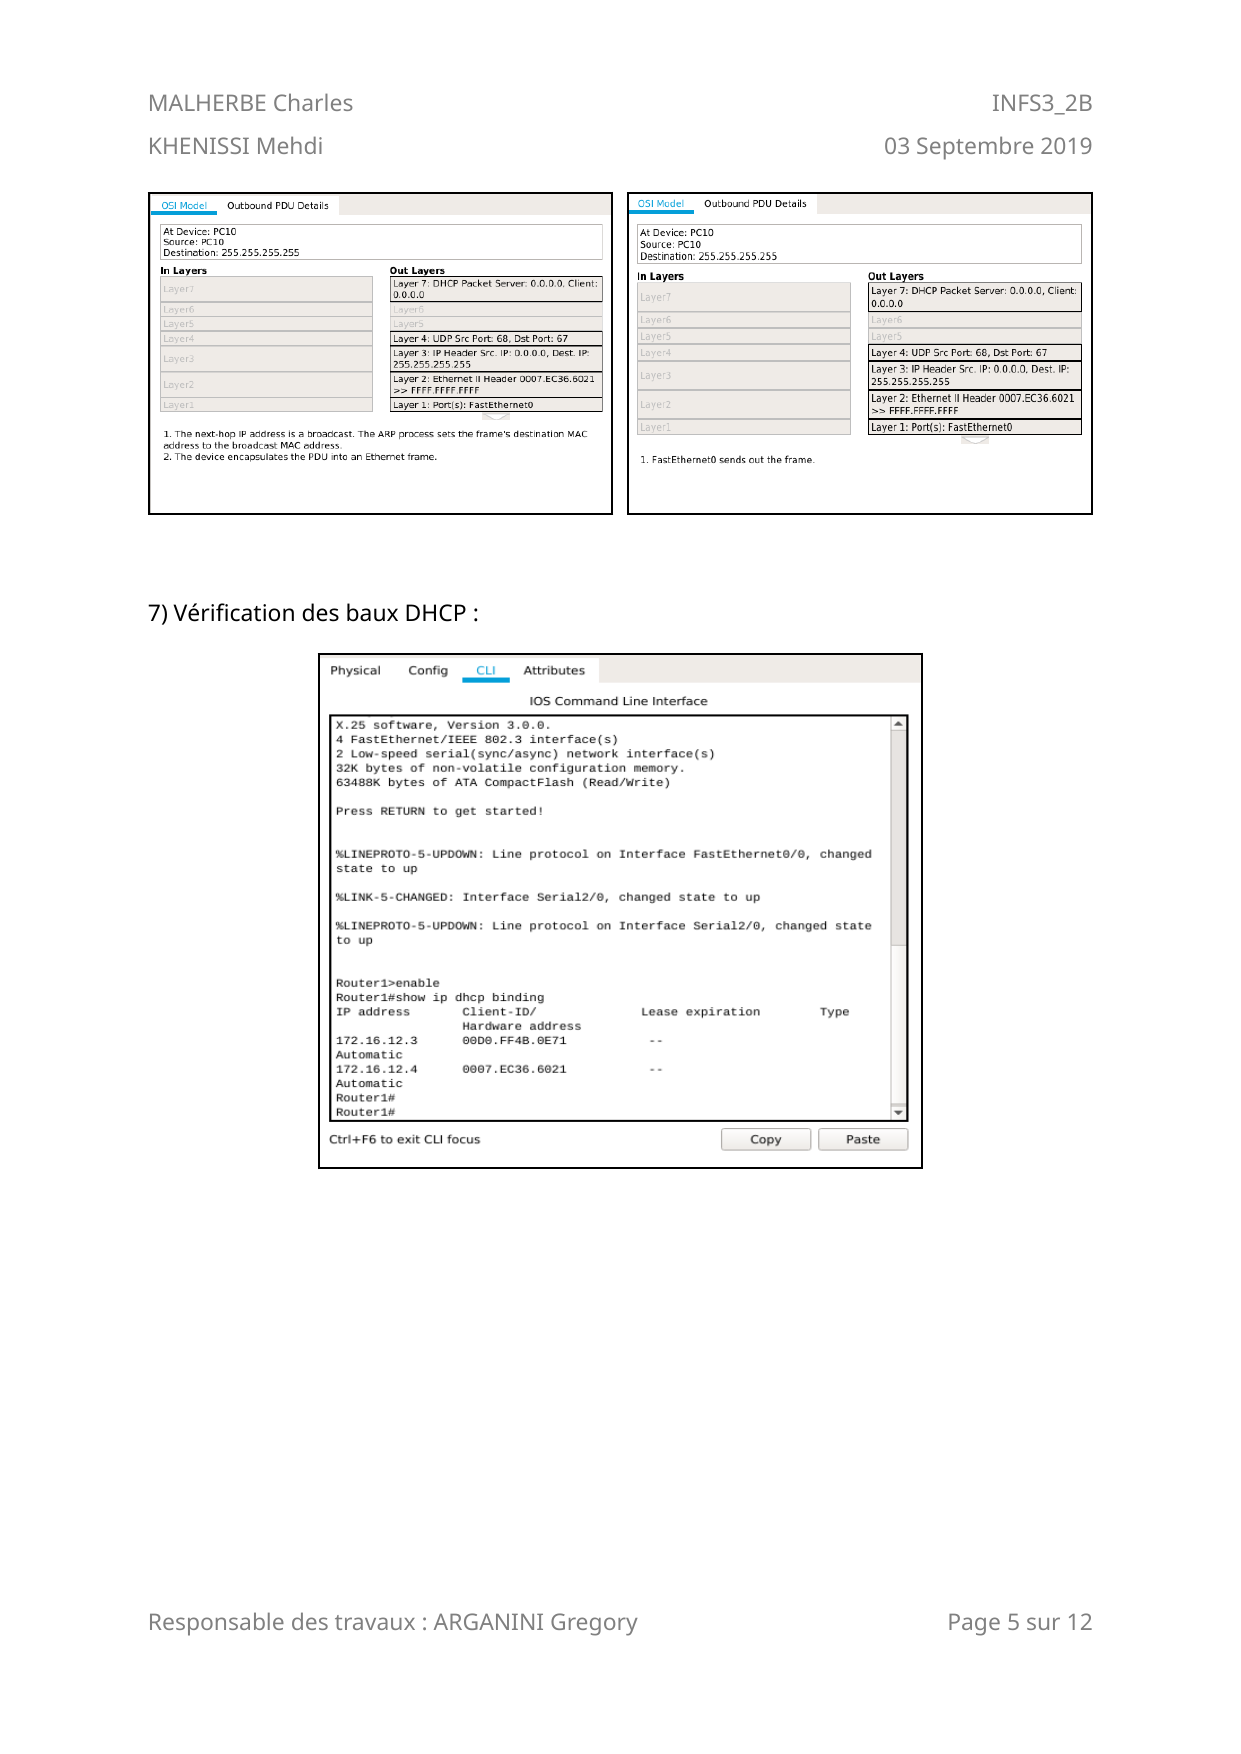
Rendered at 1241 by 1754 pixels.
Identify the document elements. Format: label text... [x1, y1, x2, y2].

picture [629, 194, 1091, 513]
picture [150, 194, 611, 513]
picture [320, 655, 921, 1167]
text 7) Vérification des baux DHCP : [148, 596, 1093, 628]
